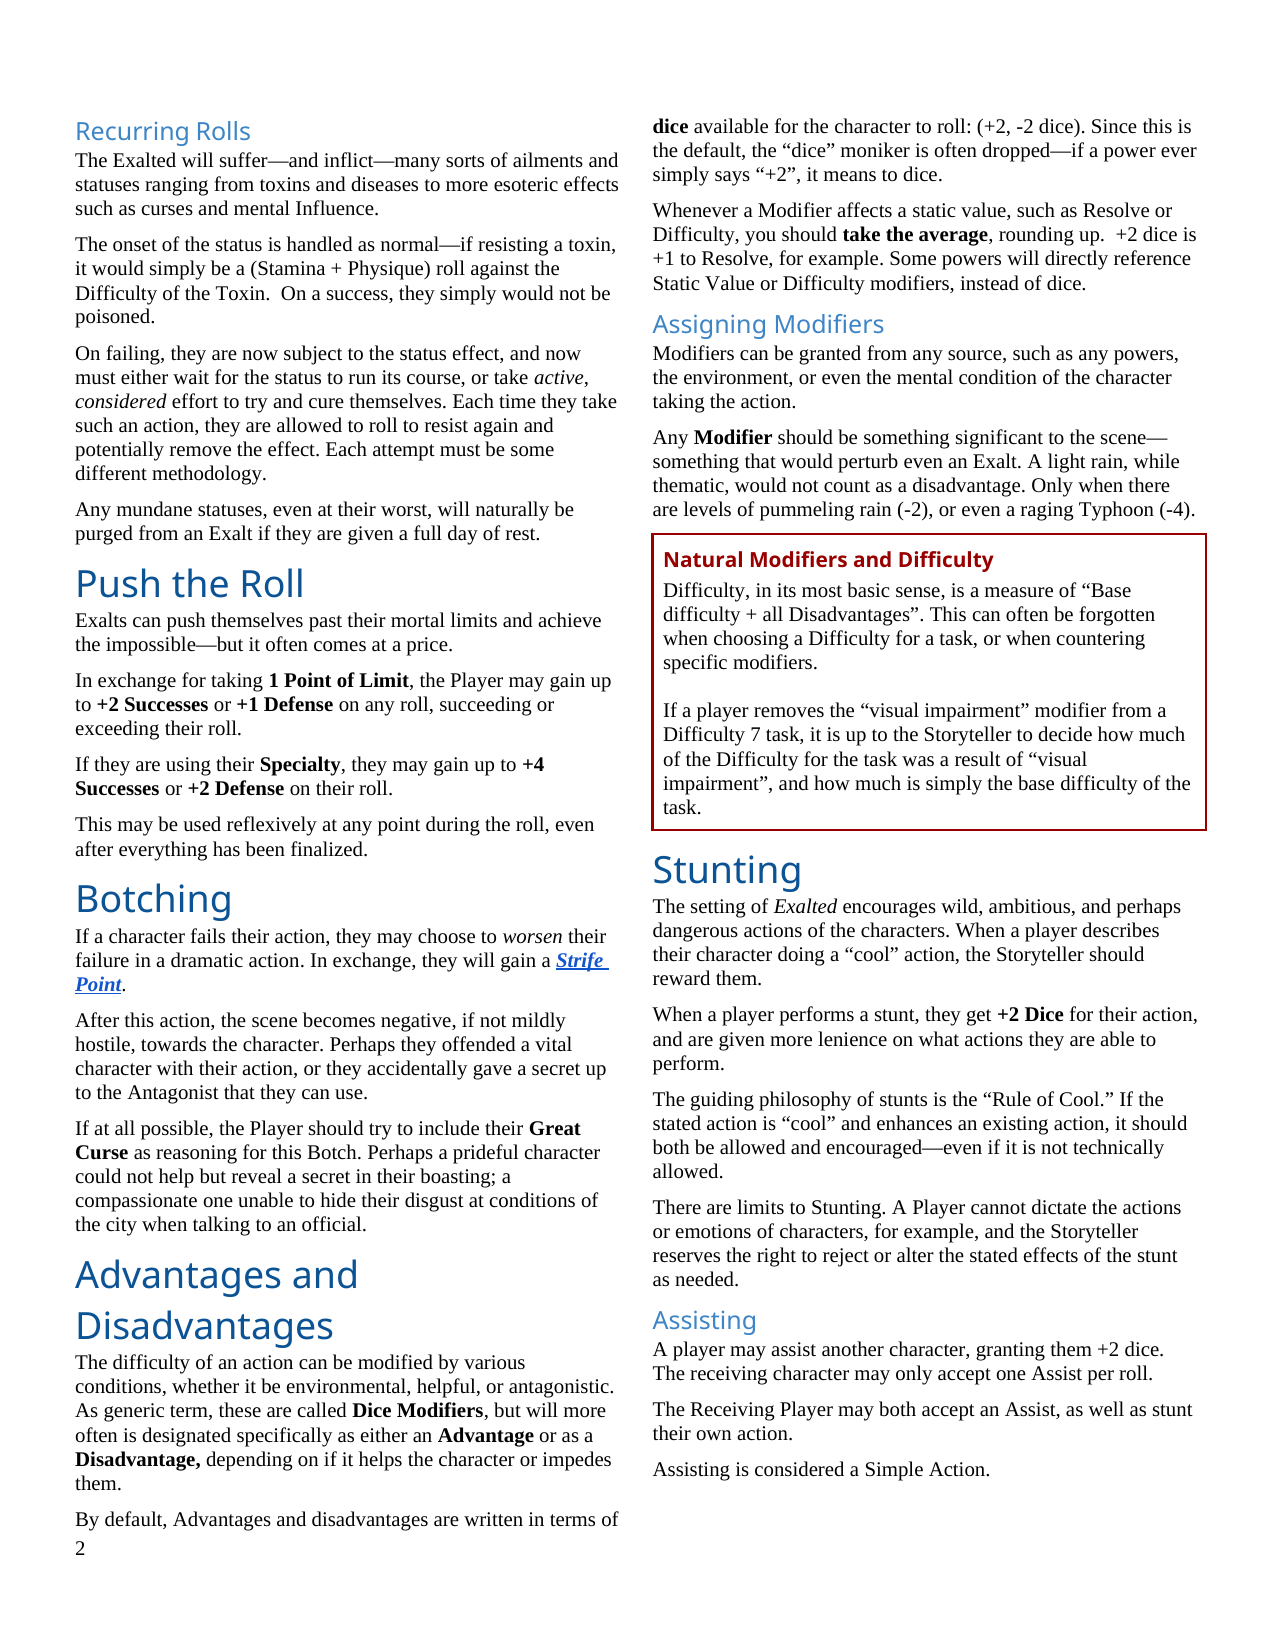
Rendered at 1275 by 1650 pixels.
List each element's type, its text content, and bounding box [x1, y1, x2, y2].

text Whenever a Modifier affects a static value, such as Resolve or Difficulty, you should take the average, rounding up. +2 dice is +1 to Resolve, for example. Some powers will directly reference Static Value or Difficulty modifiers, instead of dice. [652, 198, 1200, 294]
text A player may assist another character, granting them +2 dice. The receiving character may only accept one Assist per roll. [652, 1337, 1200, 1385]
text This may be used reflexively at any point during the roll, even after everything has been finalized. [75, 812, 622, 861]
text The guiding philosophy of stunts is the “Rule of Cool.” If the stated action is “cool” and enhances an existing action, it should both be allowed and encouraged—even if it is not technically allowed. [652, 1087, 1200, 1183]
text On failing, they are now subject to the status effect, and now must either wait for the status to run its course, or take active, considered effort to try and cure themselves. Each time they take such an action, they are allowed to roll to resist again and potentially remove the effect. Each attempt must be some different methodology. [75, 341, 622, 485]
text By default, Advantages and disadvantages are written in terms of [75, 1507, 622, 1531]
text The Receiving Player may both accept an Assist, as well as stunt their own action. [652, 1397, 1200, 1445]
text Any Modifier should be something significant to the scene—something that would perturb even an Exalt. A light rain, while thematic, would not count as a disadvantage. Only when there are levels of pummeling rain (-2), or even a raging Typhoon (-4). [652, 425, 1200, 521]
subtitle Botching [75, 872, 622, 923]
text If they are using their Specialty, they may gain up to +4 Successes or +2 Defense on their roll. [75, 752, 622, 800]
text Assisting is considered a Simple Action. [652, 1457, 1200, 1481]
text Exalts can push themselves past their mortal limits and achieve the impossible—but it often comes at a price. [75, 608, 622, 656]
text There are limits to Stunting. A Player cannot dictate the actions or emotions of characters, for example, and the Storyteller reserves the right to reject or alter the stated effects of the stunt as needed. [652, 1195, 1200, 1291]
text dice available for the character to roll: (+2, -2 dice). Since this is the default, the “dice” moniker is often dropped—if a power ever simply says “+2”, it means to dice. [652, 114, 1200, 186]
subtitle Assisting [652, 1303, 1200, 1337]
text The difficulty of an action can be modified by various conditions, whether it be environmental, helpful, or antagonistic. As generic term, these are called Dice Modifiers, but will more often is designated specifically as either an Advantage or as a Disadvantage, depending on if it helps the character or impedes them. [75, 1350, 622, 1495]
text After this action, the scene becomes negative, if not mildly hostile, towards the character. Perhaps they offended a vital character with their action, or they accidentally gave a secret up to the Antagonist that they can use. [75, 1008, 622, 1104]
table_header Natural Modifiers and Difficulty Difficulty, in its most basic sense, is a measure of “Base difficulty + all Disadvantages”. This can often be forgotten when choosing a Difficulty for a task, or when countering specific modifiers. If a player removes the “visual impairment” modifier from a Difficulty 7 task, it is up to the Storyteller to decide how much of the Difficulty for the task was a result of “visual impairment”, and how much is simply the base difficulty of the task. [654, 535, 1205, 829]
subtitle Advantages and Disadvantages [75, 1248, 622, 1350]
text In exchange for taking 1 Point of Limit, the Player may gain up to +2 Successes or +1 Defense on any roll, succeeding or exceeding their roll. [75, 668, 622, 740]
text When a player performs a stunt, they get +2 Dice for their action, and are given more lenience on what actions they are able to perform. [652, 1002, 1200, 1074]
subtitle Push the Roll [75, 557, 622, 608]
subtitle Assigning Modifiers [652, 306, 1200, 341]
subtitle Recurring Rolls [75, 114, 622, 148]
text The Exalted will suffer—and inflict—many sorts of ailments and statuses ranging from toxins and diseases to more esoteric effects such as curses and mental Influence. [75, 148, 622, 220]
text The onset of the status is handled as normal—if resisting a toxin, it would simply be a (Stamina + Physique) roll against the Difficulty of the Toxin. On a success, they simply would not be poisoned. [75, 232, 622, 328]
text If a character fails their action, they may choose to worsen their failure in a dramatic action. In exchange, they will gain a Strife Point. [75, 923, 622, 996]
text Any mundane statuses, even at their worst, will naturally be purged from an Exalt if they are given a full day of rest. [75, 497, 622, 545]
text Modifiers can be granted from any source, such as any powers, the environment, or even the mental condition of the character taking the action. [652, 341, 1200, 413]
text If at all possible, the Player should try to include their Great Curse as reasoning for this Botch. Perhaps a prideful character could not help but reveal a secret in their boasting; a compassionate one unable to hide their disgust at conditions of the city when talking to an official. [75, 1116, 622, 1236]
text The setting of Exalted encourages wild, ambitious, and perhaps dangerous actions of the characters. When a player describes their character doing a “cool” action, the Storyteller should reward them. [652, 894, 1200, 990]
subtitle Stunting [652, 843, 1200, 894]
